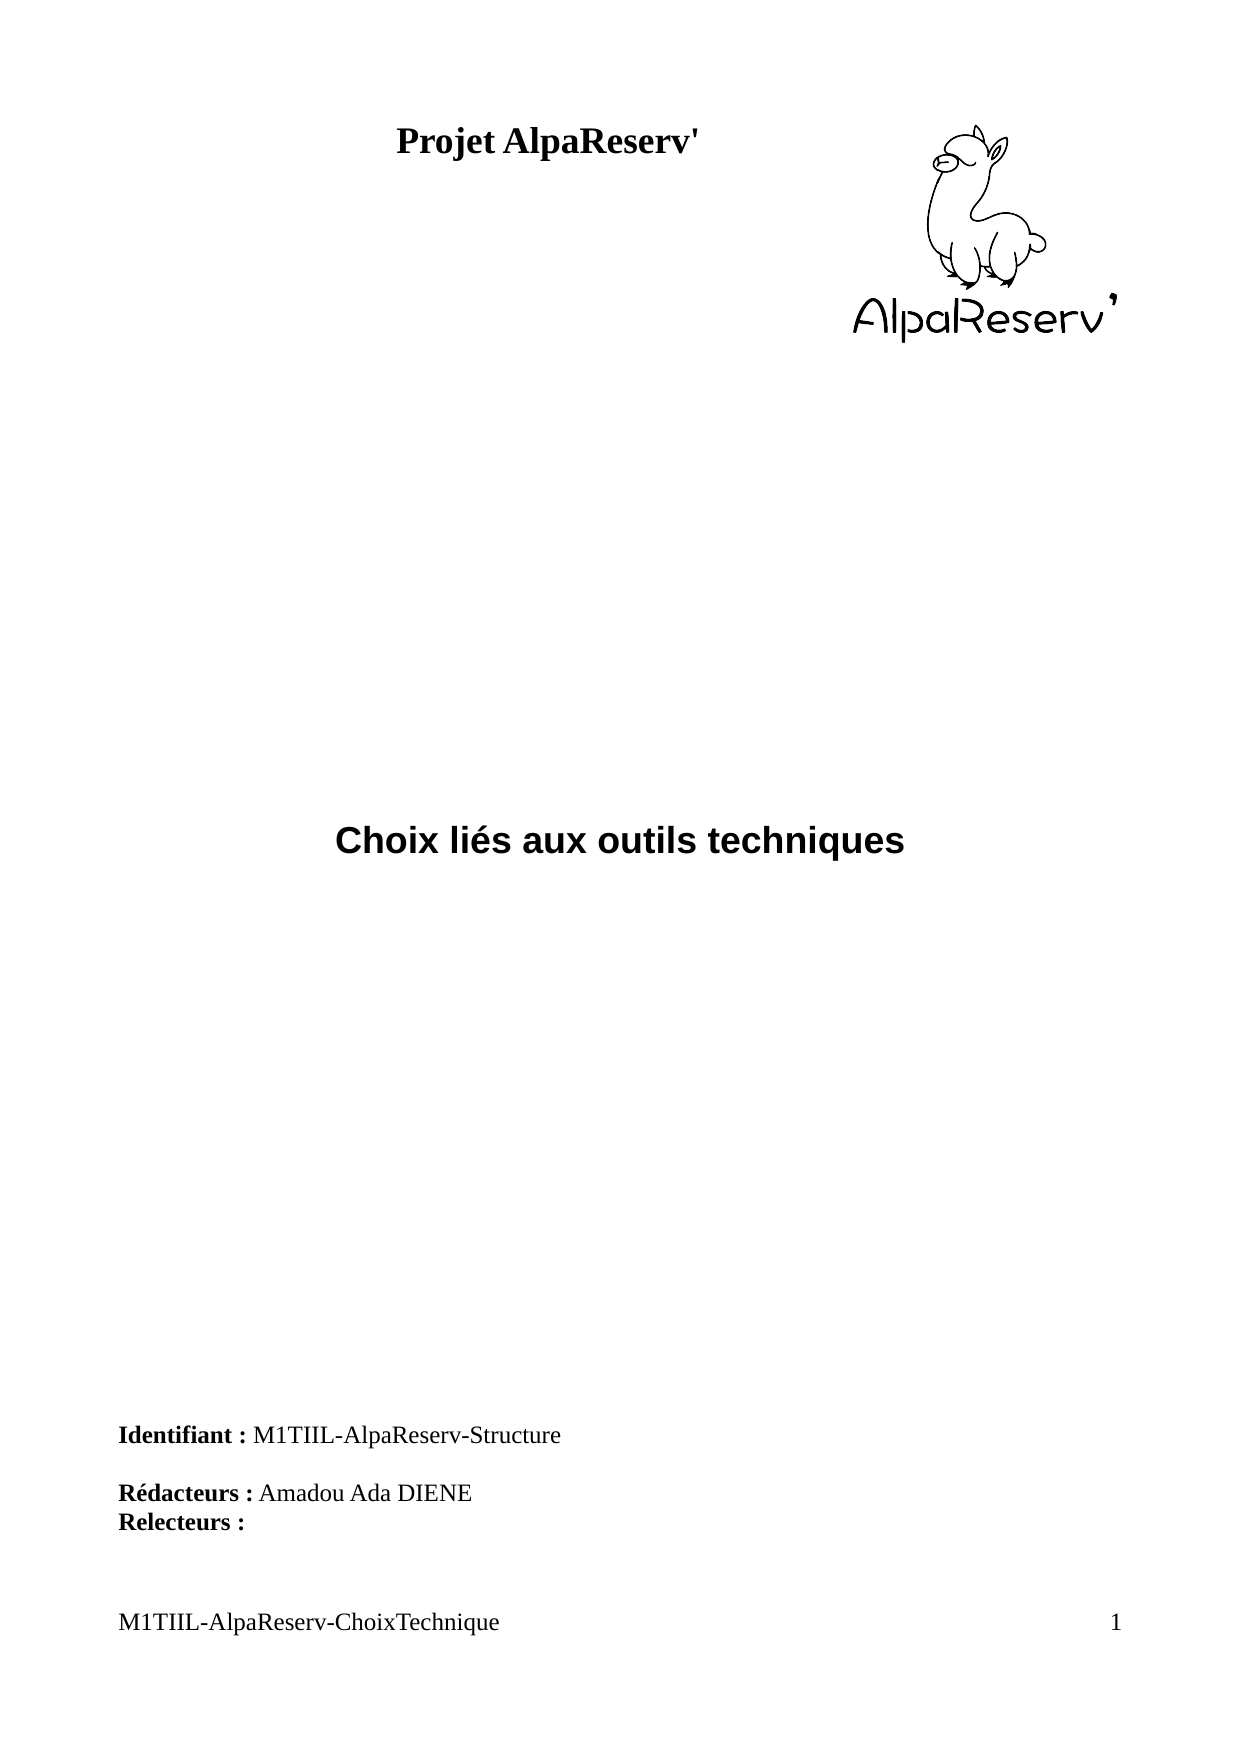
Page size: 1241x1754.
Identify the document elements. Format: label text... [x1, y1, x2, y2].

text Relecteurs : [118, 1507, 1122, 1536]
text Rédacteurs : Amadou Ada DIENE [118, 1478, 1122, 1507]
title Choix liés aux outils techniques [118, 819, 1122, 862]
picture [847, 120, 1122, 347]
text Projet AlpaReserv' [118, 118, 1122, 161]
text Identifiant : M1TIIL-AlpaReserv-Structure [118, 1421, 1122, 1449]
